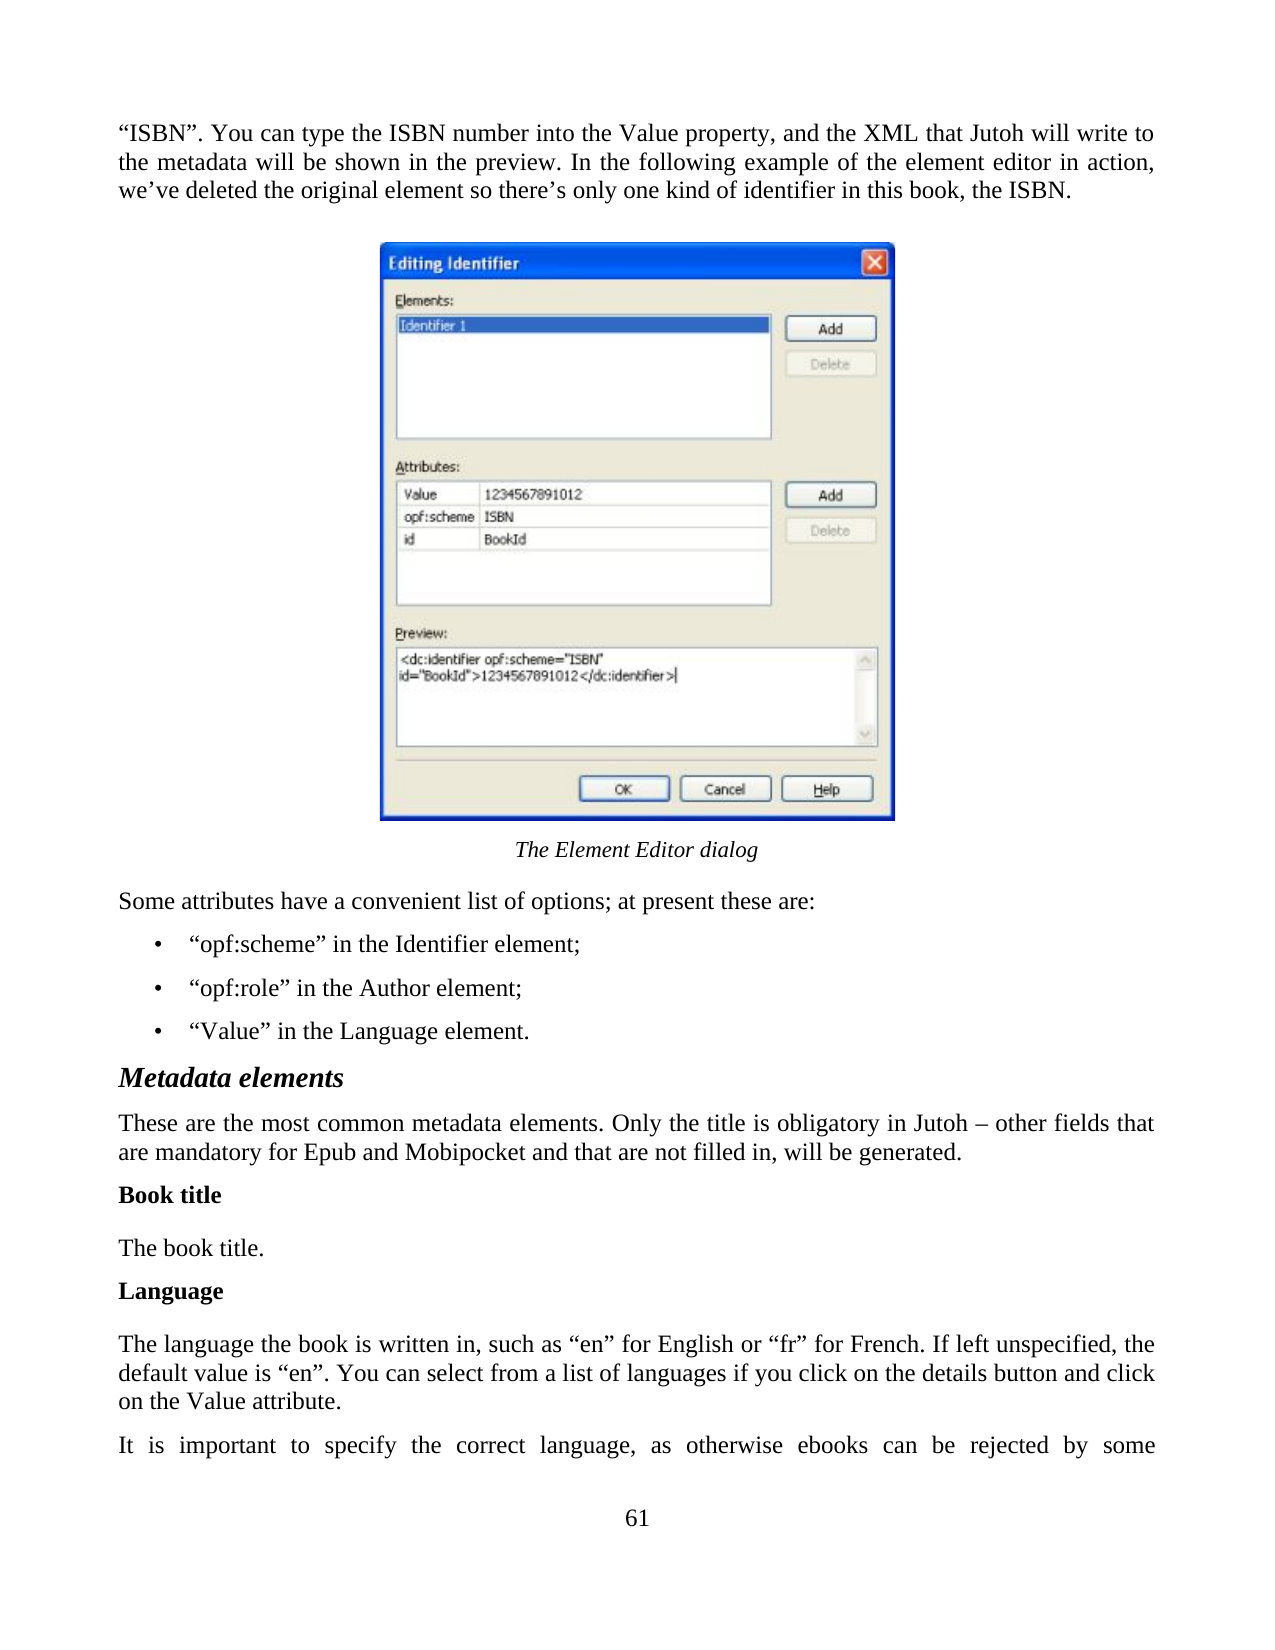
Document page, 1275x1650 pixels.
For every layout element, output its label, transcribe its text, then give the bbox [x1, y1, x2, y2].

text Book title [118, 1181, 1157, 1209]
text Some attributes have a convenient list of options; at present these are: [118, 886, 1157, 914]
text These are the most common metadata elements. Only the title is obligatory in Jutoh – other fields that are mandatory for Epub and Mobipocket and that are not filled in, will be generated. [118, 1108, 1157, 1166]
list “opf:scheme” in the Identifier element; [153, 929, 1157, 958]
text The Element Editor dialog [118, 836, 1157, 862]
picture [379, 242, 896, 821]
subtitle Metadata elements [118, 1060, 1157, 1093]
text Language [118, 1276, 1157, 1305]
list “opf:role” in the Author element; [153, 973, 1157, 1002]
text “ISBN”. You can type the ISBN number into the Value property, and the XML that Jutoh will write to the metadata will be shown in the preview. In the following example of the element editor in action, we’ve deleted the original element so there’s only one kind of identifier in this book, the ISBN. [118, 118, 1157, 204]
text The book title. [118, 1233, 1157, 1262]
list “Value” in the Language element. [153, 1016, 1157, 1045]
text The language the book is written in, such as “en” for English or “fr” for French. If left unspecified, the default value is “en”. You can select from a list of languages if you click on the details button and click on the Value attribute. [118, 1329, 1157, 1415]
text It is important to specify the correct language, as otherwise ebooks can be rejected by some [118, 1430, 1157, 1459]
